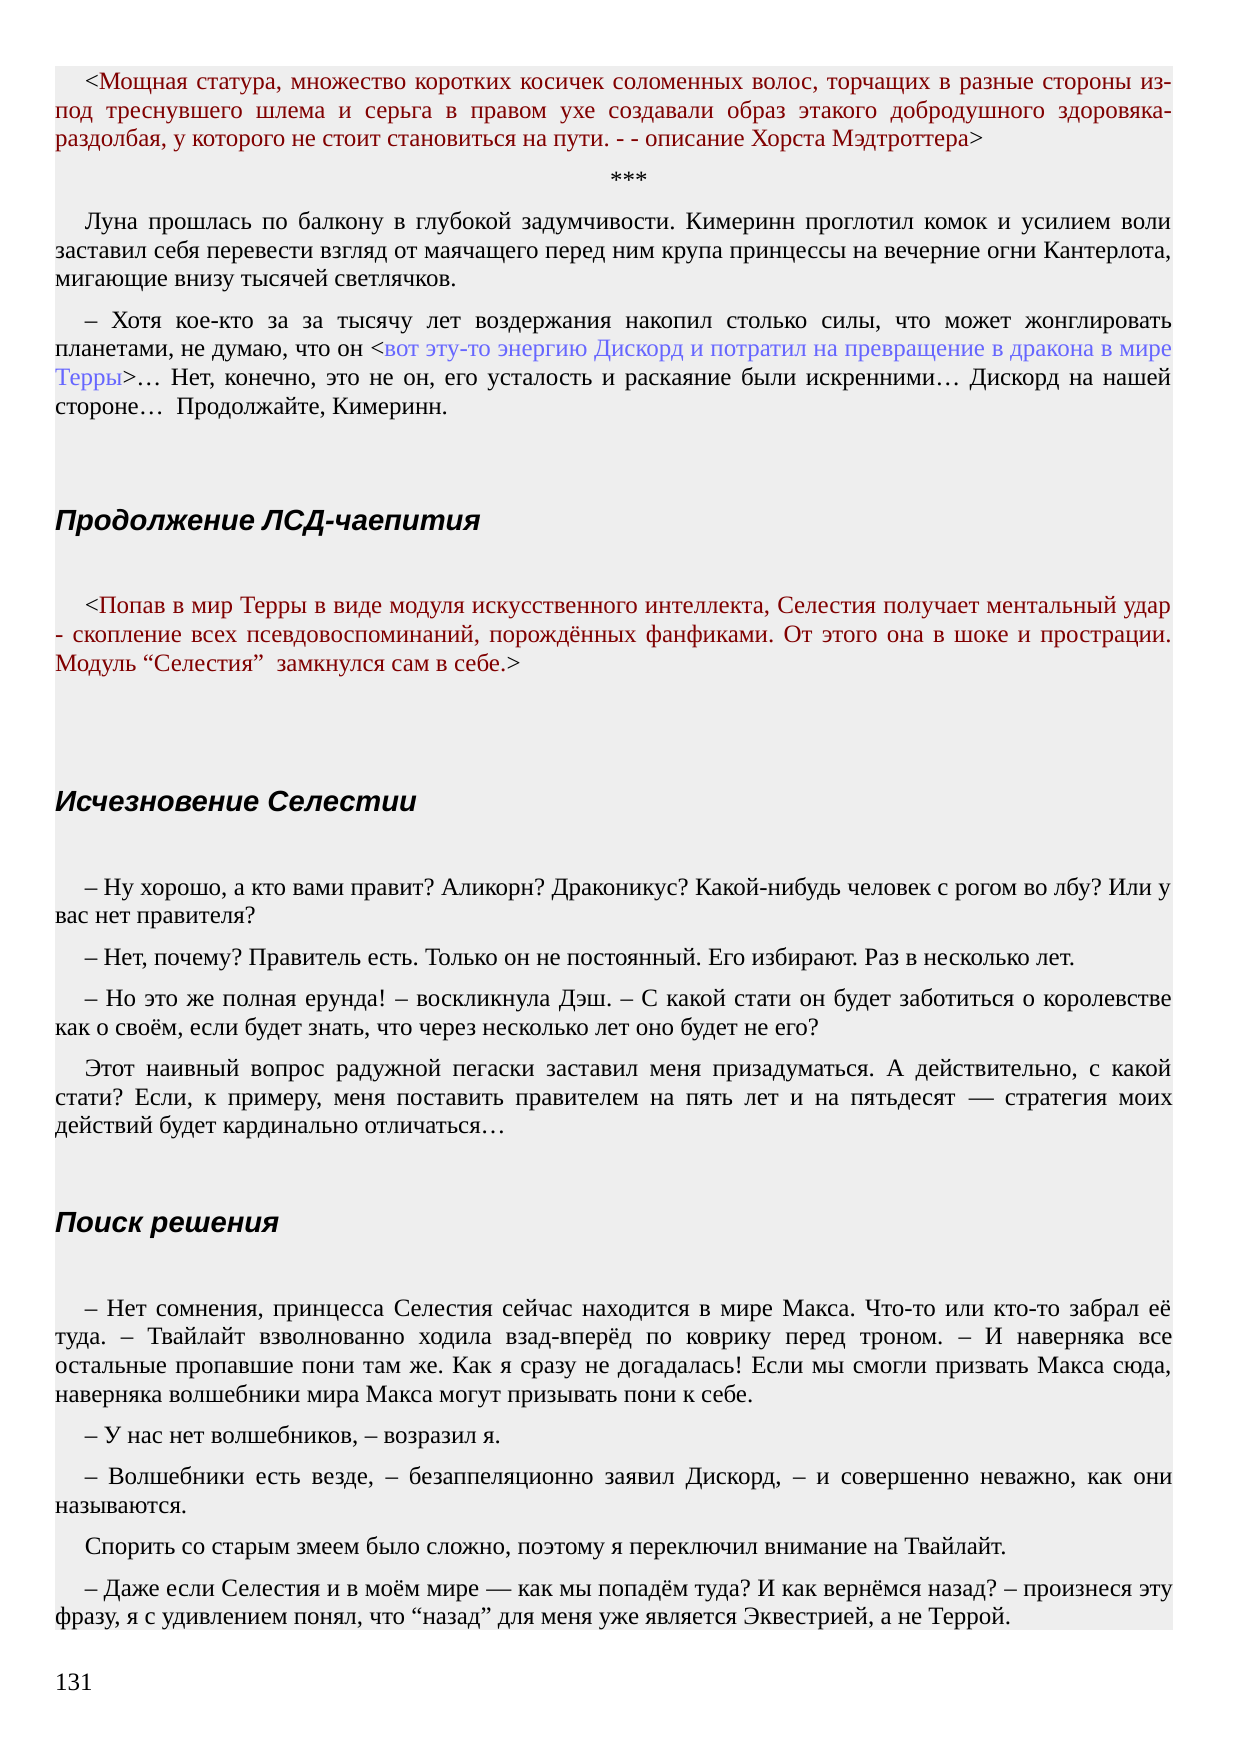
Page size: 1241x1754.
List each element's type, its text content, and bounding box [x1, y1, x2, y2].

subtitle Поиск решения [55, 1205, 1173, 1239]
text – У нас нет волшебников, – возразил я. [55, 1420, 1173, 1449]
text *** [55, 165, 1173, 193]
text – Но это же полная ерунда! – воскликнула Дэш. – С какой стати он будет заботиться о королевстве как о своём, если будет знать, что через несколько лет оно будет не его? [55, 983, 1173, 1040]
text Этот наивный вопрос радужной пегаски заставил меня призадуматься. А действительно, с какой стати? Если, к примеру, меня поставить правителем на пять лет и на пятьдесят — стратегия моих действий будет кардинально отличаться… [55, 1053, 1173, 1139]
text – Волшебники есть везде, – безаппеляционно заявил Дискорд, – и совершенно неважно, как они называются. [55, 1461, 1173, 1519]
text Спорить со старым змеем было сложно, поэтому я переключил внимание на Твайлайт. [55, 1531, 1173, 1560]
text – Даже если Селестия и в моём мире — как мы попадём туда? И как вернёмся назад? – произнеся эту фразу, я с удивлением понял, что “назад” для меня уже является Эквестрией, а не Террой. [55, 1573, 1173, 1630]
text <Попав в мир Терры в виде модуля искусственного интеллекта, Селестия получает ментальный удар - скопление всех псевдовоспоминаний, порождённых фанфиками. От этого она в шоке и прострации. Модуль “Селестия” замкнулся сам в себе.> [55, 591, 1173, 677]
text <Мощная статура, множество коротких косичек соломенных волос, торчащих в разные стороны из-под треснувшего шлема и серьга в правом ухе создавали образ этакого добродушного здоровяка-раздолбая, у которого не стоит становиться на пути. - - описание Хорста Мэдтроттера> [55, 66, 1173, 152]
text – Хотя кое-кто за за тысячу лет воздержания накопил столько силы, что может жонглировать планетами, не думаю, что он <вот эту-то энергию Дискорд и потратил на превращение в дракона в мире Терры>… Нет, конечно, это не он, его усталость и раскаяние были искренними… Дискорд на нашей стороне… Продолжайте, Кимеринн. [55, 305, 1173, 420]
text – Ну хорошо, а кто вами правит? Аликорн? Драконикус? Какой-нибудь человек с рогом во лбу? Или у вас нет правителя? [55, 872, 1173, 929]
text – Нет сомнения, принцесса Селестия сейчас находится в мире Макса. Что-то или кто-то забрал её туда. – Твайлайт взволнованно ходила взад-вперёд по коврику перед троном. – И наверняка все остальные пропавшие пони там же. Как я сразу не догадалась! Если мы смогли призвать Макса сюда, наверняка волшебники мира Макса могут призывать пони к себе. [55, 1293, 1173, 1408]
subtitle Продолжение ЛСД-чаепития [55, 503, 1173, 537]
subtitle Исчезновение Селестии [55, 784, 1173, 818]
text – Нет, почему? Правитель есть. Только он не постоянный. Его избирают. Раз в несколько лет. [55, 942, 1173, 970]
text Луна прошлась по балкону в глубокой задумчивости. Кимеринн проглотил комок и усилием воли заставил себя перевести взгляд от маячащего перед ним крупа принцессы на вечерние огни Кантерлота, мигающие внизу тысячей светлячков. [55, 206, 1173, 292]
